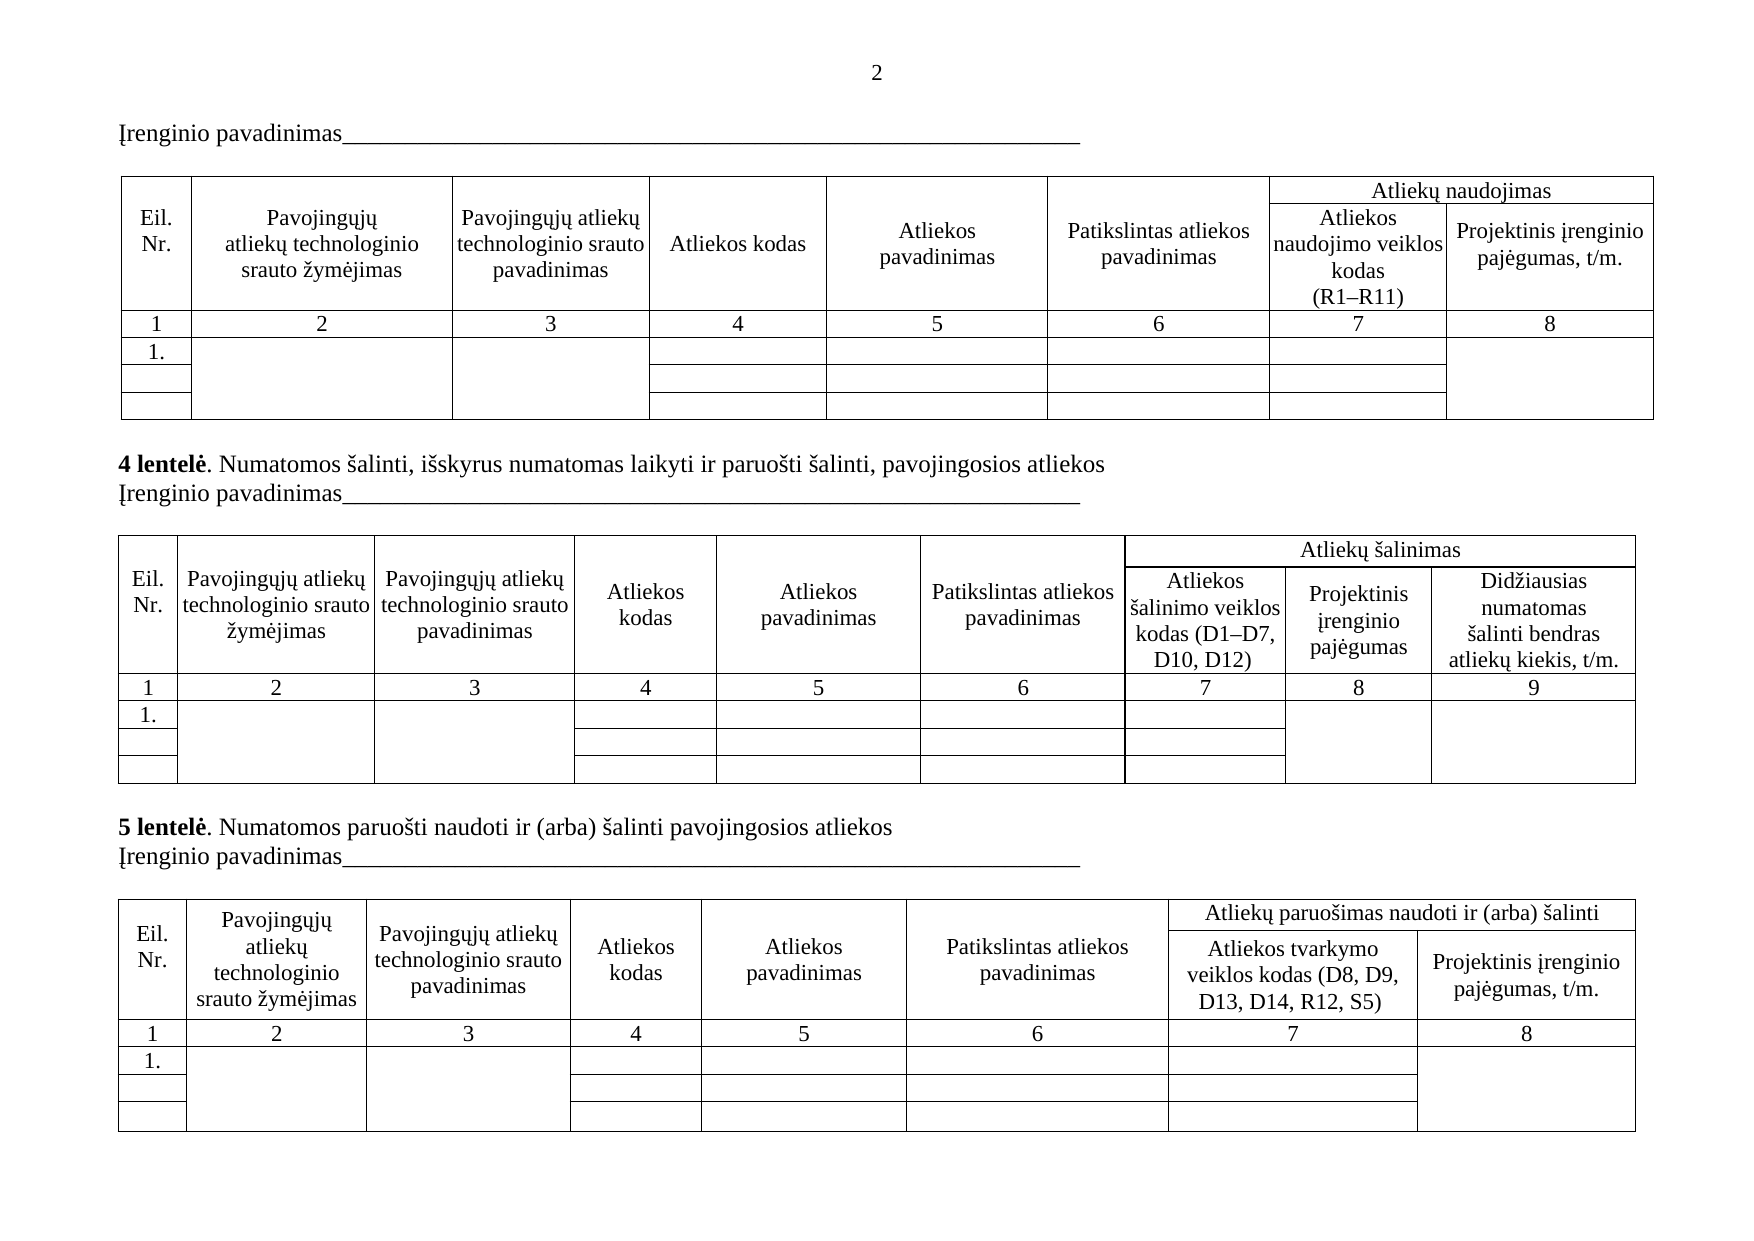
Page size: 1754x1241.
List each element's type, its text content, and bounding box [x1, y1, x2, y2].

table_cell 2 [192, 311, 452, 337]
table_header Atliekos kodas [650, 177, 826, 309]
table_header Atliekos pavadinimas [717, 536, 920, 673]
table_header Patikslintas atliekos pavadinimas [1048, 177, 1269, 309]
table_header Pavojingųjų atliekų technologinio srauto žymėjimas [187, 900, 366, 1019]
table_header Atliekos kodas [571, 900, 701, 1019]
table_header Patikslintas atliekos pavadinimas [921, 536, 1124, 673]
table_cell [921, 756, 1124, 782]
table_cell [119, 1075, 186, 1101]
table_cell 7 [1126, 674, 1285, 700]
table_cell [1270, 338, 1446, 364]
table_cell [827, 365, 1047, 392]
table_header Pavojingųjų atliekų technologinio srauto pavadinimas [367, 900, 570, 1019]
table_cell [1126, 729, 1285, 755]
table_cell [921, 701, 1124, 728]
table_cell [827, 393, 1047, 419]
table_cell [571, 1075, 701, 1101]
table_cell [119, 1102, 186, 1131]
table_cell 6 [921, 674, 1124, 700]
text Įrenginio pavadinimas [118, 118, 1636, 147]
table_cell 1. [122, 338, 191, 364]
table_header Eil. Nr. [119, 900, 186, 1019]
table_cell 4 [571, 1020, 701, 1046]
table_cell [1447, 338, 1653, 419]
table_cell 6 [1048, 311, 1269, 337]
table_cell 8 [1447, 311, 1653, 337]
table_header Atliekų naudojimas [1270, 177, 1653, 203]
table_header Atliekų paruošimas naudoti ir (arba) šalinti [1169, 900, 1635, 930]
table_cell [571, 1102, 701, 1131]
table_header Eil. Nr. [122, 177, 191, 309]
table_header Atliekų šalinimas [1126, 536, 1635, 566]
table_cell 2 [187, 1020, 366, 1046]
table_cell [717, 756, 920, 782]
table_header Atliekos pavadinimas [827, 177, 1047, 309]
table_header Pavojingųjų atliekų technologinio srauto žymėjimas [192, 177, 452, 309]
table_header Atliekos kodas [575, 536, 716, 673]
text 4 lentelė. Numatomos šalinti, išskyrus numatomas laikyti ir paruošti šalinti, pavojingosios atliekos [118, 449, 1636, 478]
table_cell [907, 1075, 1168, 1101]
table_cell 7 [1169, 1020, 1417, 1046]
table_cell [717, 701, 920, 728]
table_header Pavojingųjų atliekų technologinio srauto žymėjimas [178, 536, 374, 673]
table_cell 5 [717, 674, 920, 700]
table_cell 1 [122, 311, 191, 337]
table_cell [575, 756, 716, 782]
table_cell [119, 756, 177, 782]
table_cell [1432, 701, 1635, 782]
table_cell [178, 701, 374, 782]
table_cell [1048, 393, 1269, 419]
text Įrenginio pavadinimas [118, 478, 1636, 506]
table_cell [702, 1102, 906, 1131]
table_cell [1286, 701, 1431, 782]
table_cell 4 [575, 674, 716, 700]
table_cell [192, 338, 452, 419]
table_cell [367, 1047, 570, 1131]
table_cell [119, 729, 177, 755]
table_cell [650, 338, 826, 364]
table_cell [827, 338, 1047, 364]
table_cell [907, 1102, 1168, 1131]
table_cell Projektinis įrenginio pajėgumas [1286, 568, 1431, 673]
table_header Atliekos pavadinimas [702, 900, 906, 1019]
table_cell [1126, 756, 1285, 782]
table_header Pavojingųjų atliekų technologinio srauto pavadinimas [453, 177, 649, 309]
table_cell 5 [702, 1020, 906, 1046]
table_cell [650, 365, 826, 392]
table_cell [650, 393, 826, 419]
table_cell [1270, 393, 1446, 419]
table_cell 7 [1270, 311, 1446, 337]
table_cell [1126, 701, 1285, 728]
table_cell 1. [119, 701, 177, 728]
table_cell Atliekos naudojimo veiklos kodas (R1–R11) [1270, 204, 1446, 309]
table_cell 8 [1286, 674, 1431, 700]
table_cell [122, 393, 191, 419]
table_cell [907, 1047, 1168, 1073]
table_header Patikslintas atliekos pavadinimas [907, 900, 1168, 1019]
table_cell 1 [119, 1020, 186, 1046]
table_cell 2 [178, 674, 374, 700]
table_cell 3 [367, 1020, 570, 1046]
table_cell [1048, 338, 1269, 364]
table_cell [122, 365, 191, 392]
table_cell 9 [1432, 674, 1635, 700]
table_cell [453, 338, 649, 419]
table_cell 6 [907, 1020, 1168, 1046]
table_cell 8 [1418, 1020, 1635, 1046]
table_cell [187, 1047, 366, 1131]
table_cell Atliekos tvarkymo veiklos kodas (D8, D9, D13, D14, R12, S5) [1169, 931, 1417, 1019]
table_cell [571, 1047, 701, 1073]
table_cell [375, 701, 574, 782]
table_cell [1048, 365, 1269, 392]
table_cell [702, 1075, 906, 1101]
table_cell 3 [453, 311, 649, 337]
table_cell 1. [119, 1047, 186, 1073]
text 5 lentelė. Numatomos paruošti naudoti ir (arba) šalinti pavojingosios atliekos [118, 812, 1636, 841]
table_cell 1 [119, 674, 177, 700]
table_cell 5 [827, 311, 1047, 337]
table_cell Atliekos šalinimo veiklos kodas (D1–D7, D10, D12) [1126, 568, 1285, 673]
table_cell [1169, 1102, 1417, 1131]
table_cell Projektinis įrenginio pajėgumas, t/m. [1447, 204, 1653, 309]
table_cell [1270, 365, 1446, 392]
table_cell 3 [375, 674, 574, 700]
table_cell Projektinis įrenginio pajėgumas, t/m. [1418, 931, 1635, 1019]
table_header Eil. Nr. [119, 536, 177, 673]
table_cell [702, 1047, 906, 1073]
text Įrenginio pavadinimas [118, 841, 1636, 870]
table_cell [717, 729, 920, 755]
table_cell [1418, 1047, 1635, 1131]
table_cell [575, 701, 716, 728]
table_cell [921, 729, 1124, 755]
table_cell [1169, 1047, 1417, 1073]
table_cell [575, 729, 716, 755]
table_header Pavojingųjų atliekų technologinio srauto pavadinimas [375, 536, 574, 673]
table_cell Didžiausias numatomas šalinti bendras atliekų kiekis, t/m. [1432, 568, 1635, 673]
table_cell [1169, 1075, 1417, 1101]
table_cell 4 [650, 311, 826, 337]
